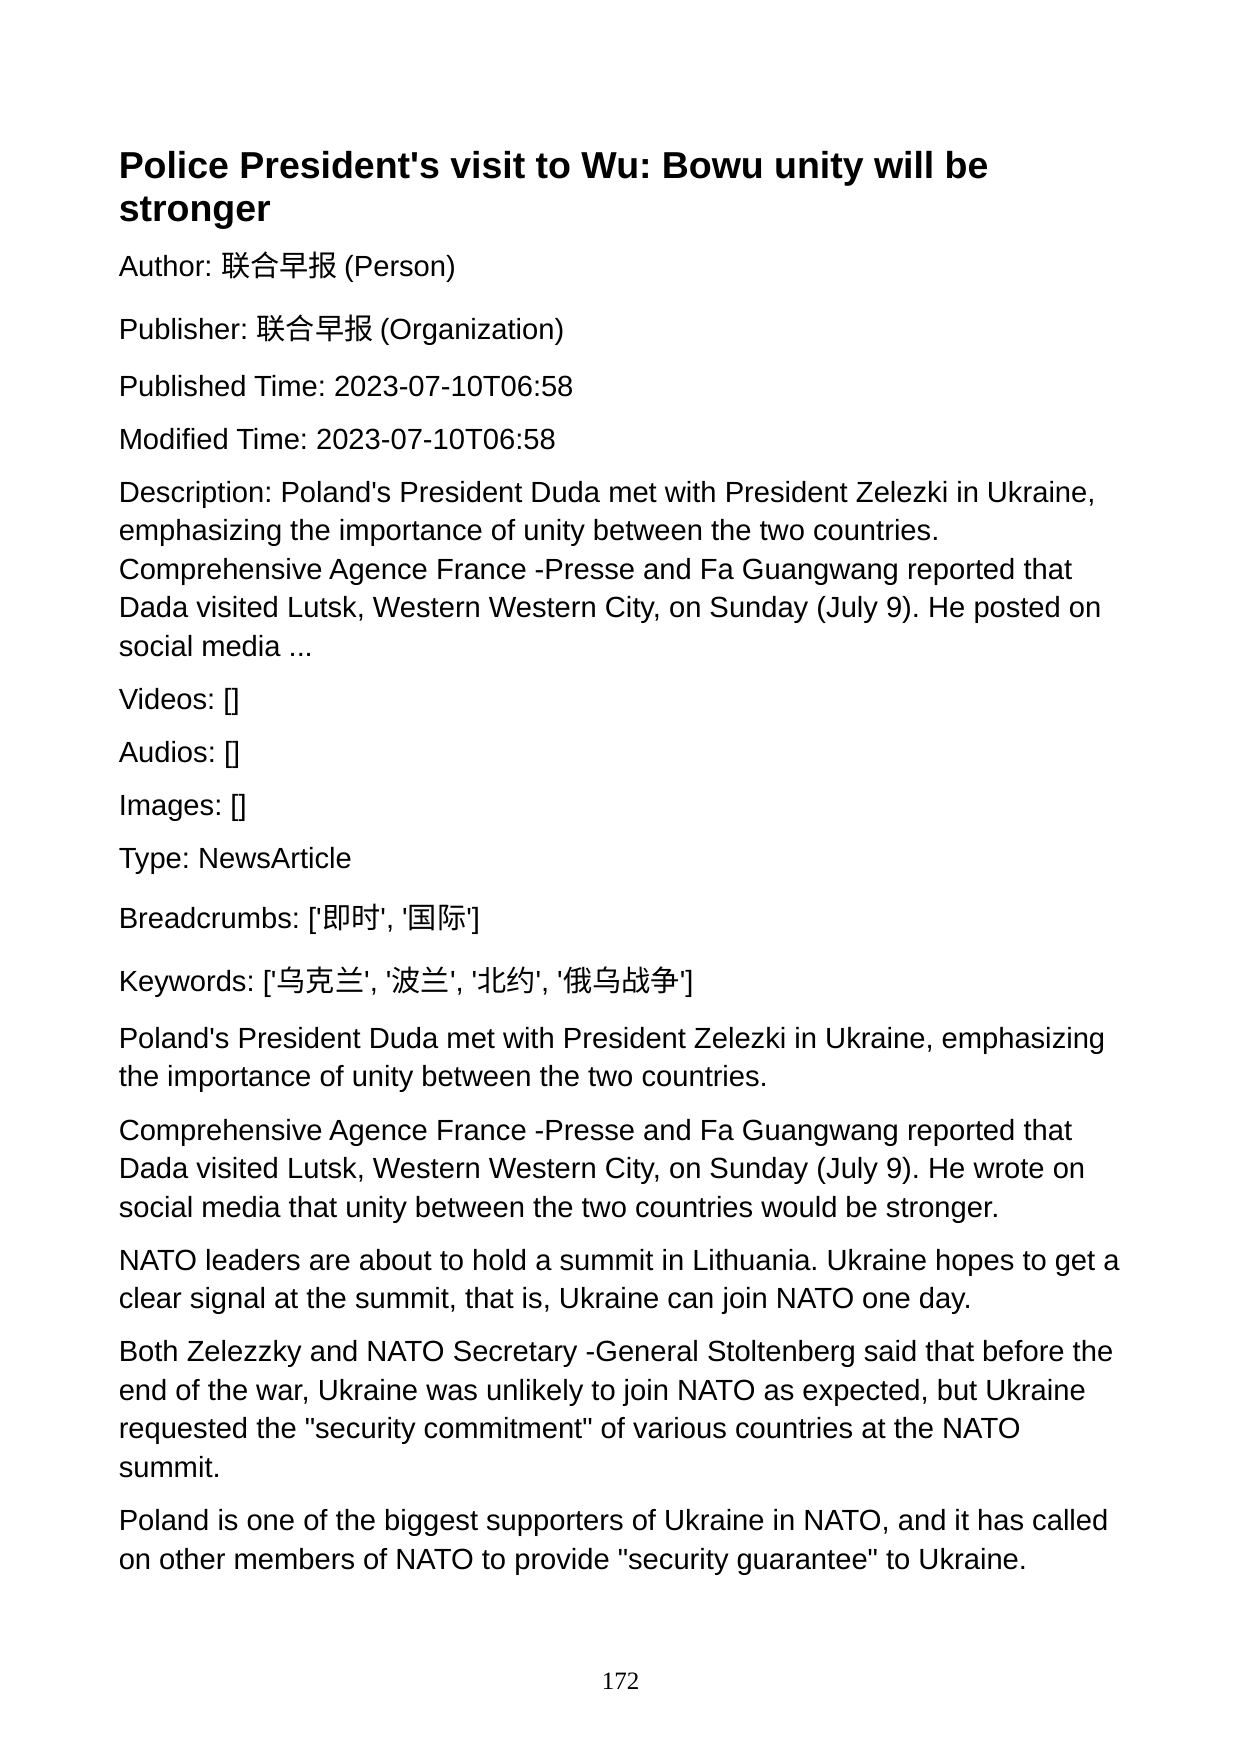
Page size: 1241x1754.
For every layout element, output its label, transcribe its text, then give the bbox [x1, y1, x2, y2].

subtitle Police President's visit to Wu: Bowu unity will be stronger [118, 143, 1122, 230]
text Poland is one of the biggest supporters of Ukraine in NATO, and it has called on other members of NATO to provide "security guarantee" to Ukraine. [118, 1503, 1122, 1575]
text Comprehensive Agence France -Presse and Fa Guangwang reported that Dada visited Lutsk, Western Western City, on Sunday (July 9). He wrote on social media that unity between the two countries would be stronger. [118, 1112, 1122, 1223]
text Modified Time: 2023-07-10T06:58 [118, 422, 1122, 455]
text Author: 联合早报 (Person) [118, 242, 1122, 284]
text Publisher: 联合早报 (Organization) [118, 305, 1122, 348]
text Breadcrumbs: ['即时', '国际'] [118, 894, 1122, 937]
text Published Time: 2023-07-10T06:58 [118, 368, 1122, 402]
text Description: Poland's President Duda met with President Zelezki in Ukraine, emphasizing the importance of unity between the two countries. Comprehensive Agence France -Presse and Fa Guangwang reported that Dada visited Lutsk, Western Western City, on Sunday (July 9). He posted on social media ... [118, 475, 1122, 662]
text Images: [] [118, 788, 1122, 822]
text Both Zelezzky and NATO Secretary -General Stoltenberg said that before the end of the war, Ukraine was unlikely to join NATO as expected, but Ukraine requested the "security commitment" of various countries at the NATO summit. [118, 1334, 1122, 1483]
text NATO leaders are about to hold a summit in Lithuania. Ukraine hopes to get a clear signal at the summit, that is, Ukraine can join NATO one day. [118, 1243, 1122, 1315]
text Keywords: ['乌克兰', '波兰', '北约', '俄乌战争'] [118, 958, 1122, 1000]
text Videos: [] [118, 682, 1122, 716]
text Audios: [] [118, 735, 1122, 769]
text Type: NewsArticle [118, 841, 1122, 875]
text Poland's President Duda met with President Zelezki in Ukraine, emphasizing the importance of unity between the two countries. [118, 1021, 1122, 1093]
